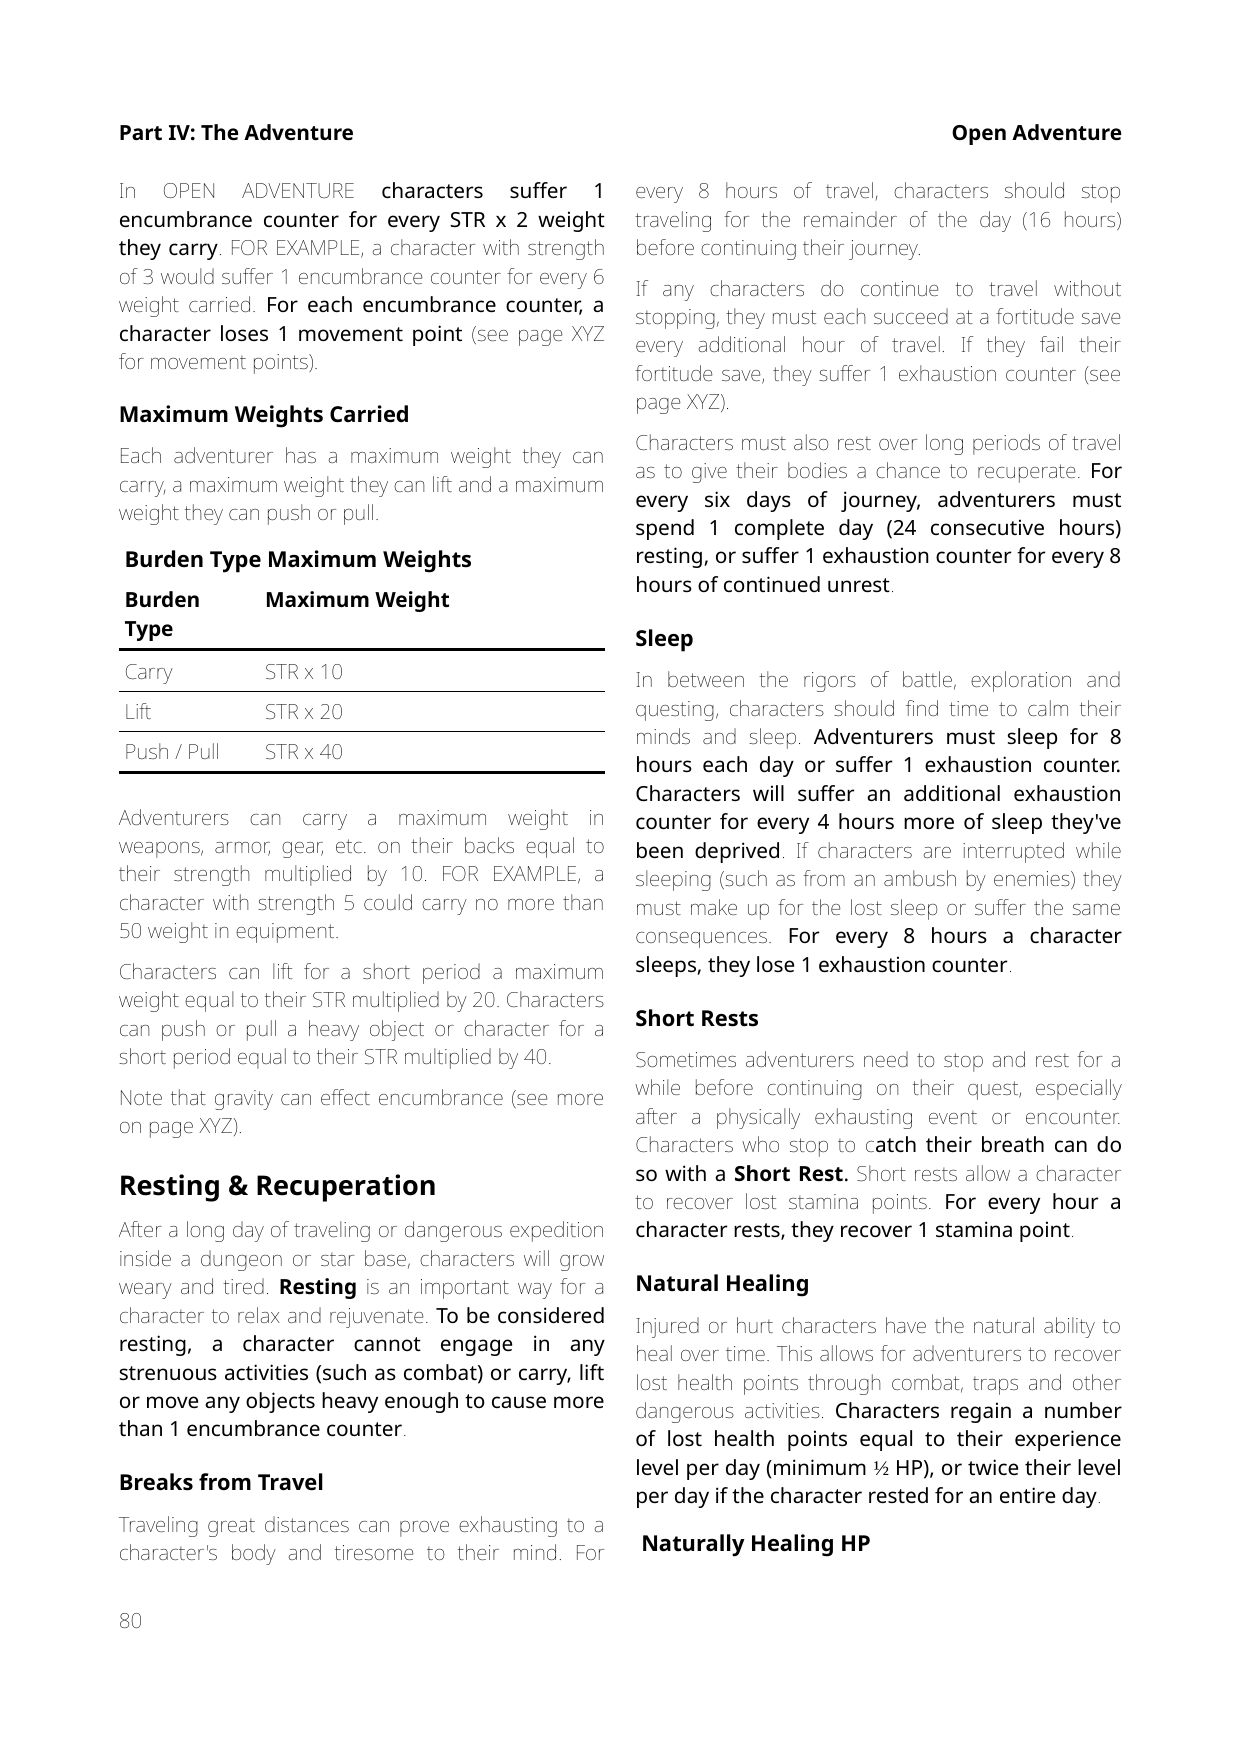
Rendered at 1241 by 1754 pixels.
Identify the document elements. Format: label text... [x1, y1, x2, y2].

text Characters can lift for a short period a maximum weight equal to their STR multiplied by 20. Characters can push or pull a heavy object or character for a short period equal to their STR multiplied by 40. [118, 957, 605, 1071]
subtitle Resting & Recuperation [118, 1166, 605, 1203]
text Injured or hurt characters have the natural ability to heal over time. This allows for adventurers to recover lost health points through combat, traps and other dangerous activities. Characters regain a number of lost health points equal to their experience level per day (minimum ½ HP), or twice their level per day if the character rested for an entire day. [635, 1311, 1122, 1510]
subtitle Natural Healing [635, 1268, 1122, 1298]
text Characters must also rest over long periods of travel as to give their bodies a chance to recuperate. For every six days of journey, adventurers must spend 1 complete day (24 consecutive hours) resting, or suffer 1 exhaustion counter for every 8 hours of continued unrest. [635, 428, 1122, 598]
text Sometimes adventurers need to stop and rest for a while before continuing on their quest, especially after a physically exhausting event or encounter. Characters who stop to catch their breath can do so with a Short Rest. Short rests allow a character to recover lost stamina points. For every hour a character rests, they recover 1 stamina point. [635, 1045, 1122, 1244]
text If any characters do continue to travel without stopping, they must each succeed at a fortitude save every additional hour of travel. If they fail their fortitude save, they suffer 1 exhaustion counter (see page XYZ). [635, 274, 1122, 416]
subtitle Breaks from Travel [118, 1467, 605, 1497]
table_cell Maximum Weight [259, 580, 605, 648]
table_cell Lift [119, 692, 259, 731]
table_cell Carry [119, 651, 259, 691]
text Maximum Weights Carried [118, 399, 605, 429]
text In OPEN ADVENTURE characters suffer 1 encumbrance counter for every STR x 2 weight they carry. FOR EXAMPLE, a character with strength of 3 would suffer 1 encumbrance counter for every 6 weight carried. For each encumbrance counter, a character loses 1 movement point (see page XYZ for movement points). [118, 176, 605, 376]
text Adventurers can carry a maximum weight in weapons, armor, gear, etc. on their backs equal to their strength multiplied by 10. FOR EXAMPLE, a character with strength 5 could carry no more than 50 weight in equipment. [118, 774, 605, 945]
text Each adventurer has a maximum weight they can carry, a maximum weight they can lift and a maximum weight they can push or pull. [118, 441, 605, 527]
table_cell Push / Pull [119, 732, 259, 771]
table_cell STR x 20 [259, 692, 605, 731]
text Note that gravity can effect encumbrance (see more on page XYZ). [118, 1083, 605, 1139]
text In between the rigors of battle, exploration and questing, characters should find time to calm their minds and sleep. Adventurers must sleep for 8 hours each day or suffer 1 exhaustion counter. Characters will suffer an additional exhaustion counter for every 4 hours more of sleep they've been deprived. If characters are interrupted while sleeping (such as from an ambush by enemies) they must make up for the lost sleep or suffer the same consequences. For every 8 hours a character sleeps, they lose 1 exhaustion counter. [635, 665, 1122, 978]
table_cell Burden Type [119, 580, 259, 648]
table_header Naturally Healing HP [635, 1522, 1123, 1563]
table_cell STR x 40 [259, 732, 605, 771]
table_cell STR x 10 [259, 651, 605, 691]
subtitle Sleep [635, 623, 1122, 653]
text every 8 hours of travel, characters should stop traveling for the remainder of the day (16 hours) before continuing their journey. [635, 176, 1122, 262]
table_header Burden Type Maximum Weights [119, 539, 605, 580]
text After a long day of traveling or dangerous expedition inside a dungeon or star base, characters will grow weary and tired. Resting is an important way for a character to relax and rejuvenate. To be considered resting, a character cannot engage in any strenuous activities (such as combat) or carry, lift or move any objects heavy enough to cause more than 1 encumbrance counter. [118, 1215, 605, 1443]
subtitle Short Rests [635, 1003, 1122, 1032]
text Traveling great distances can prove exhausting to a character's body and tiresome to their mind. For [118, 1510, 605, 1567]
